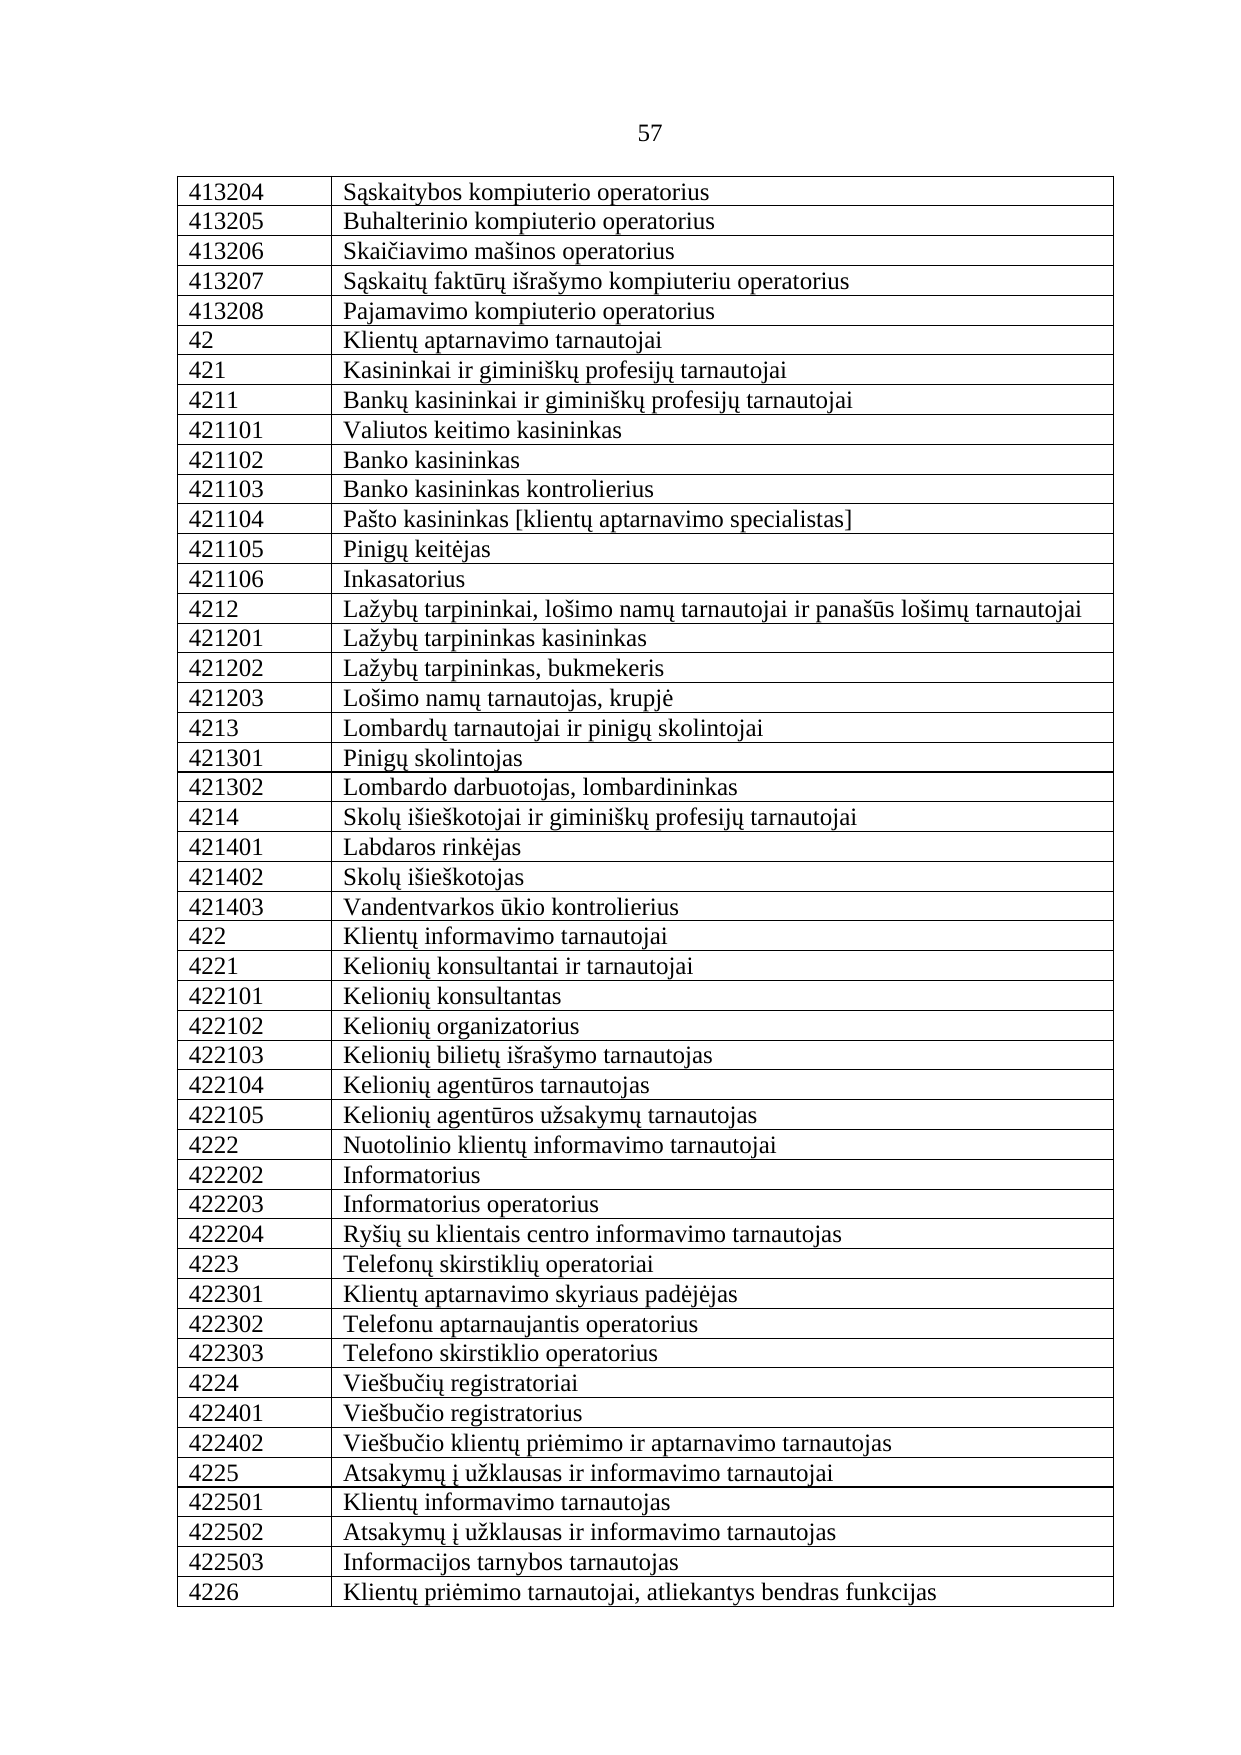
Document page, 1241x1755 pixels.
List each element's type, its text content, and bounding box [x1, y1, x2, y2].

table_cell 422501 [178, 1488, 331, 1516]
table_cell 422402 [178, 1428, 331, 1457]
table_cell Banko kasininkas [332, 445, 1113, 473]
table_cell Lombardo darbuotojas, lombardininkas [332, 773, 1113, 801]
table_cell Kelionių konsultantas [332, 981, 1113, 1010]
table_cell Banko kasininkas kontrolierius [332, 475, 1113, 503]
table_cell [1114, 742, 1119, 771]
table_cell [1114, 474, 1119, 503]
table_cell Sąskaitų faktūrų išrašymo kompiuteriu operatorius [332, 266, 1113, 295]
table_cell Bankų kasininkai ir giminiškų profesijų tarnautojai [332, 385, 1113, 414]
table_cell 422202 [178, 1160, 331, 1188]
table_cell Lažybų tarpininkai, lošimo namų tarnautojai ir panašūs lošimų tarnautojai [332, 594, 1113, 622]
table_cell [1114, 1308, 1119, 1337]
table_cell [1114, 503, 1119, 533]
table_cell [1114, 1069, 1119, 1099]
table_cell Lombardų tarnautojai ir pinigų skolintojai [332, 713, 1113, 742]
table_cell 4225 [178, 1458, 331, 1486]
table_cell Klientų priėmimo tarnautojai, atliekantys bendras funkcijas [332, 1577, 1113, 1606]
table_cell 413208 [178, 296, 331, 324]
table_cell [1114, 265, 1119, 295]
table_cell 422502 [178, 1517, 331, 1546]
table_cell 421402 [178, 862, 331, 891]
table_cell Kelionių konsultantai ir tarnautojai [332, 951, 1113, 980]
table_cell 4222 [178, 1130, 331, 1159]
table_cell [1114, 891, 1119, 920]
table_cell [1114, 950, 1119, 980]
table_cell [1114, 205, 1119, 235]
table_cell [1114, 682, 1119, 712]
table_cell 421105 [178, 534, 331, 563]
table_cell 421302 [178, 773, 331, 801]
table_cell 422203 [178, 1190, 331, 1218]
table_cell [1114, 295, 1119, 324]
table_cell 421104 [178, 504, 331, 533]
table_cell Pinigų skolintojas [332, 743, 1113, 771]
table_cell [1114, 920, 1119, 950]
table_cell Telefono skirstiklio operatorius [332, 1339, 1113, 1367]
table_cell 422105 [178, 1100, 331, 1129]
table_cell Skolų išieškotojas [332, 862, 1113, 891]
table_cell 421103 [178, 475, 331, 503]
table_cell [1114, 1427, 1119, 1457]
table_cell [1114, 533, 1119, 563]
table_cell [1114, 1576, 1119, 1606]
table_cell 4212 [178, 594, 331, 622]
table_cell Skaičiavimo mašinos operatorius [332, 236, 1113, 265]
table_cell [1114, 235, 1119, 265]
table_cell [1114, 1099, 1119, 1129]
table_cell 421102 [178, 445, 331, 473]
table_cell 422101 [178, 981, 331, 1010]
table_cell 421106 [178, 564, 331, 593]
table_cell [1114, 354, 1119, 384]
table_cell 422503 [178, 1547, 331, 1576]
table_cell Telefonų skirstiklių operatoriai [332, 1249, 1113, 1278]
table_cell [1114, 623, 1119, 652]
table_cell 421202 [178, 653, 331, 682]
table_cell Klientų aptarnavimo tarnautojai [332, 326, 1113, 354]
table_cell Inkasatorius [332, 564, 1113, 593]
table_cell 4226 [178, 1577, 331, 1606]
table_cell Buhalterinio kompiuterio operatorius [332, 206, 1113, 235]
table_cell Atsakymų į užklausas ir informavimo tarnautojai [332, 1458, 1113, 1486]
table_cell Ryšių su klientais centro informavimo tarnautojas [332, 1219, 1113, 1248]
table_cell Viešbučio klientų priėmimo ir aptarnavimo tarnautojas [332, 1428, 1113, 1457]
table_cell [1114, 801, 1119, 831]
table_cell [1114, 1129, 1119, 1159]
table_cell Kelionių bilietų išrašymo tarnautojas [332, 1041, 1113, 1069]
table_cell [1114, 831, 1119, 861]
table_cell [1114, 980, 1119, 1010]
table_cell 4211 [178, 385, 331, 414]
table_cell Kelionių agentūros užsakymų tarnautojas [332, 1100, 1113, 1129]
table_cell [1114, 861, 1119, 891]
table_cell Atsakymų į užklausas ir informavimo tarnautojas [332, 1517, 1113, 1546]
table_cell 422401 [178, 1398, 331, 1427]
table_cell [1114, 1159, 1119, 1188]
table_cell 422302 [178, 1309, 331, 1337]
table_cell Informatorius operatorius [332, 1190, 1113, 1218]
table_cell 422303 [178, 1339, 331, 1367]
table_cell Nuotolinio klientų informavimo tarnautojai [332, 1130, 1113, 1159]
table_cell Pašto kasininkas [klientų aptarnavimo specialistas] [332, 504, 1113, 533]
table_cell Lažybų tarpininkas, bukmekeris [332, 653, 1113, 682]
table_cell Pinigų keitėjas [332, 534, 1113, 563]
table_cell 413207 [178, 266, 331, 295]
table_cell Kelionių agentūros tarnautojas [332, 1070, 1113, 1099]
table_cell [1114, 1338, 1119, 1367]
table_cell 422103 [178, 1041, 331, 1069]
table_cell [1114, 1457, 1119, 1486]
table_cell [1114, 1486, 1119, 1516]
table_cell [1114, 1397, 1119, 1427]
table_cell [1114, 652, 1119, 682]
table_cell [1114, 176, 1119, 205]
table_cell Valiutos keitimo kasininkas [332, 415, 1113, 444]
table_cell 413205 [178, 206, 331, 235]
table_cell Viešbučio registratorius [332, 1398, 1113, 1427]
table_cell 421201 [178, 624, 331, 652]
table_cell Labdaros rinkėjas [332, 832, 1113, 861]
table_cell 422102 [178, 1011, 331, 1039]
table_cell 421403 [178, 892, 331, 920]
table_cell [1114, 1218, 1119, 1248]
table_cell Informacijos tarnybos tarnautojas [332, 1547, 1113, 1576]
table_cell 422 [178, 921, 331, 950]
table_cell [1114, 1040, 1119, 1069]
table_cell Skolų išieškotojai ir giminiškų profesijų tarnautojai [332, 802, 1113, 831]
table_cell 422104 [178, 1070, 331, 1099]
table_cell [1114, 1189, 1119, 1218]
table_cell [1114, 1010, 1119, 1039]
table_cell 421301 [178, 743, 331, 771]
table_cell 413204 [178, 177, 331, 205]
table_cell [1114, 1278, 1119, 1308]
table_cell 421 [178, 355, 331, 384]
table_cell Klientų informavimo tarnautojas [332, 1488, 1113, 1516]
table_cell 422301 [178, 1279, 331, 1308]
table_cell Kelionių organizatorius [332, 1011, 1113, 1039]
table_cell Informatorius [332, 1160, 1113, 1188]
table_cell [1114, 444, 1119, 473]
table_cell 42 [178, 326, 331, 354]
table_cell [1114, 325, 1119, 354]
table_cell Kasininkai ir giminiškų profesijų tarnautojai [332, 355, 1113, 384]
table_cell 4213 [178, 713, 331, 742]
table_cell 421101 [178, 415, 331, 444]
table_cell 4221 [178, 951, 331, 980]
table_cell [1114, 771, 1119, 801]
table_cell Telefonu aptarnaujantis operatorius [332, 1309, 1113, 1337]
table_cell Klientų informavimo tarnautojai [332, 921, 1113, 950]
table_cell 421401 [178, 832, 331, 861]
table_cell Viešbučių registratoriai [332, 1368, 1113, 1397]
table_cell [1114, 563, 1119, 593]
table_cell 422204 [178, 1219, 331, 1248]
table_cell Lažybų tarpininkas kasininkas [332, 624, 1113, 652]
table_cell [1114, 593, 1119, 622]
table_cell 413206 [178, 236, 331, 265]
table_cell [1114, 1248, 1119, 1278]
table_cell [1114, 384, 1119, 414]
table_cell Klientų aptarnavimo skyriaus padėjėjas [332, 1279, 1113, 1308]
table_cell Lošimo namų tarnautojas, krupjė [332, 683, 1113, 712]
table_cell 4223 [178, 1249, 331, 1278]
table_cell Vandentvarkos ūkio kontrolierius [332, 892, 1113, 920]
table_cell [1114, 1367, 1119, 1397]
table_cell Sąskaitybos kompiuterio operatorius [332, 177, 1113, 205]
table_cell 421203 [178, 683, 331, 712]
table_cell [1114, 1546, 1119, 1576]
table_cell [1114, 1516, 1119, 1546]
table_cell [1114, 414, 1119, 444]
table_cell 4224 [178, 1368, 331, 1397]
table_cell Pajamavimo kompiuterio operatorius [332, 296, 1113, 324]
table_cell 4214 [178, 802, 331, 831]
table_cell [1114, 712, 1119, 742]
